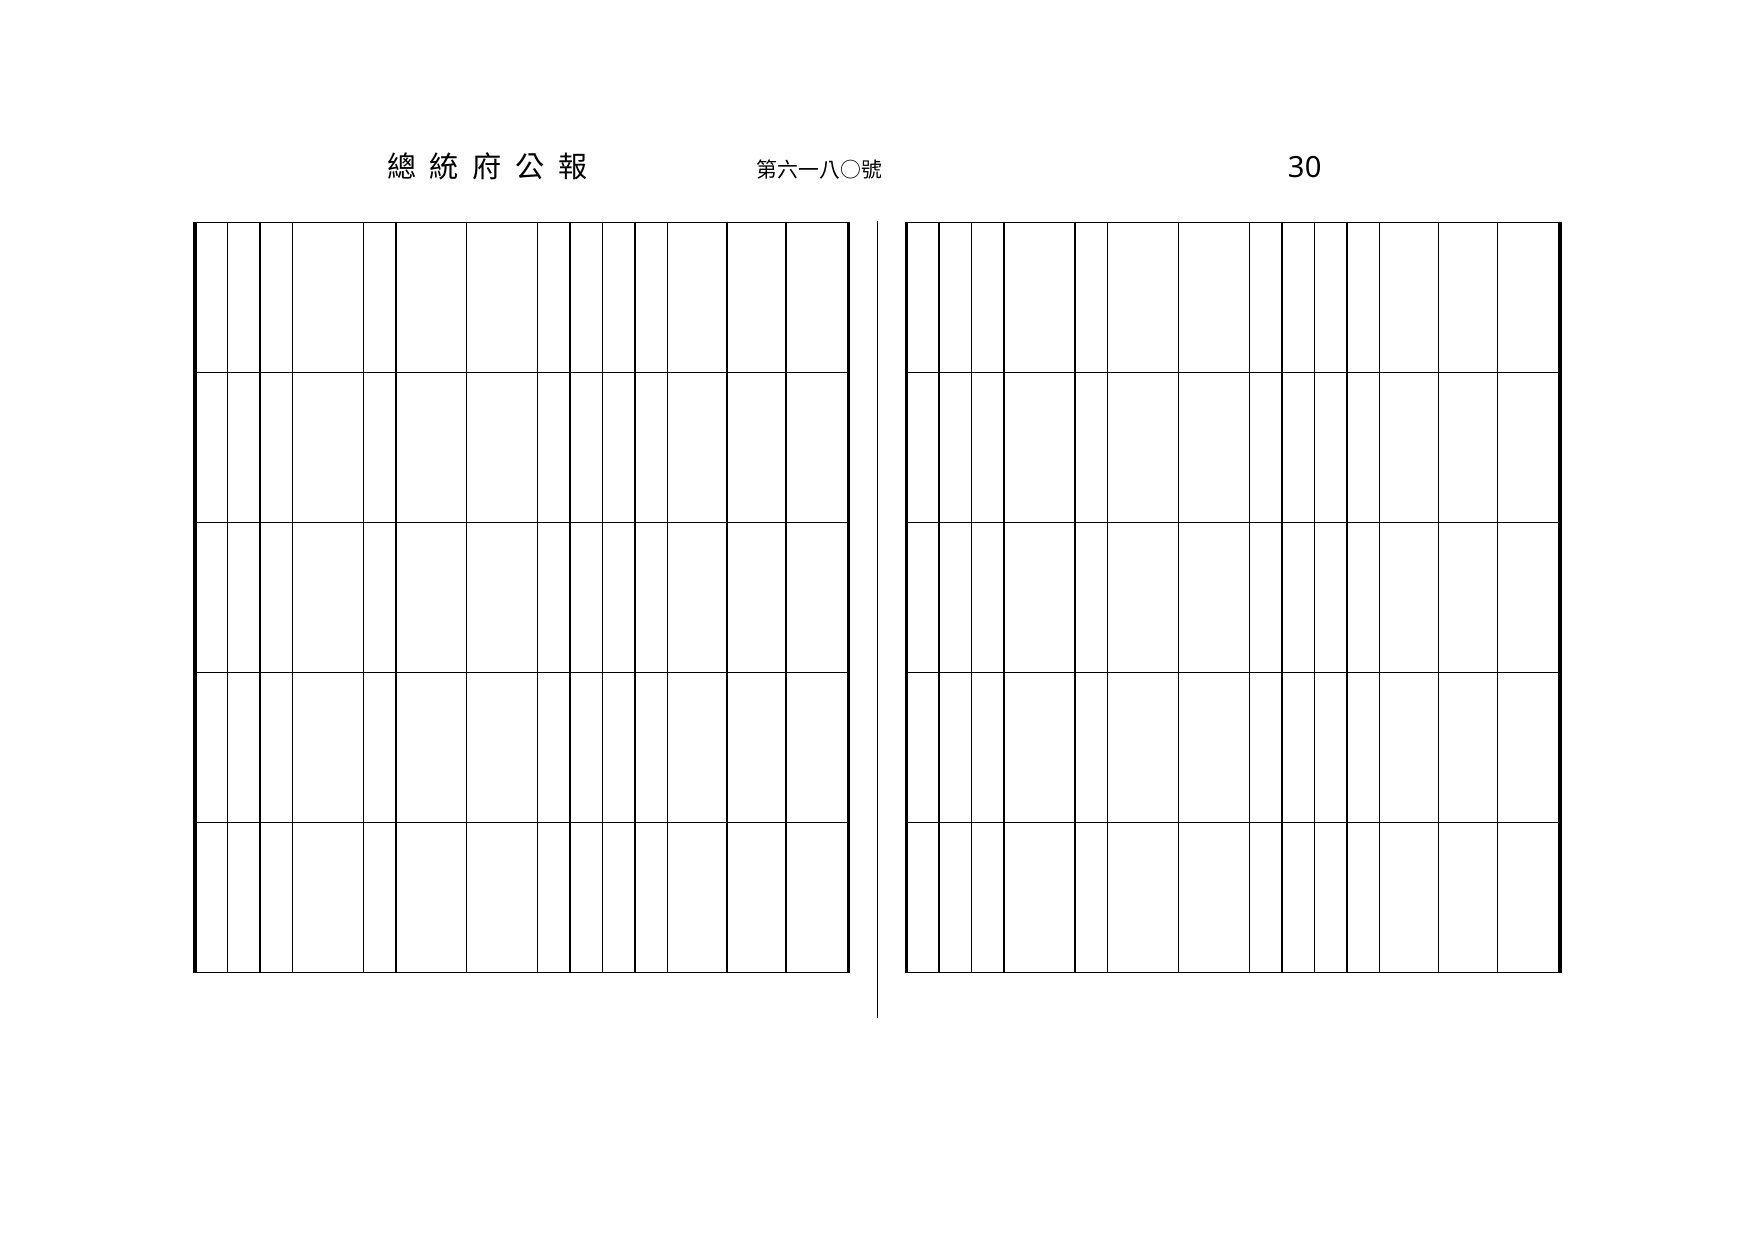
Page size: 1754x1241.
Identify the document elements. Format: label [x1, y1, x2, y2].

table_cell [1250, 523, 1281, 672]
table_cell [419, 523, 443, 672]
table_cell [443, 823, 466, 972]
table_cell [1005, 523, 1028, 672]
table_cell [228, 673, 259, 822]
table_header [636, 223, 667, 372]
table_cell [538, 823, 569, 972]
table_cell [1155, 523, 1178, 672]
table_header [1076, 223, 1107, 372]
table_cell [514, 373, 537, 522]
table_header [197, 223, 227, 372]
table_header [1028, 223, 1051, 372]
table_cell [293, 373, 316, 522]
table_cell [1468, 823, 1497, 972]
table_cell [1179, 673, 1202, 822]
table_header [816, 223, 847, 372]
table_cell [972, 523, 1003, 672]
table_header [668, 223, 697, 372]
table_cell [1527, 823, 1558, 972]
table_cell [1226, 823, 1249, 972]
table_header [340, 223, 363, 372]
table_cell [787, 823, 816, 972]
table_cell [1131, 673, 1155, 822]
table_header [908, 223, 938, 372]
table_header [603, 223, 634, 372]
table_cell [668, 823, 697, 972]
table_cell [697, 823, 726, 972]
table_cell [697, 373, 726, 522]
table_cell [1051, 523, 1074, 672]
table_cell [340, 673, 363, 822]
table_cell [1527, 523, 1558, 672]
table_cell [1315, 673, 1346, 822]
table_cell [756, 523, 785, 672]
table_cell [316, 523, 339, 672]
table_cell [1409, 823, 1438, 972]
table_cell [1076, 823, 1107, 972]
table_cell [490, 373, 514, 522]
table_cell [293, 673, 316, 822]
table_header [1179, 223, 1202, 372]
table_cell [443, 373, 466, 522]
table_cell [787, 673, 816, 822]
table_cell [972, 373, 1003, 522]
table_cell [816, 823, 847, 972]
table_header [571, 223, 602, 372]
table_cell [1155, 673, 1178, 822]
table_cell [636, 373, 667, 522]
table_cell [197, 523, 227, 672]
table_header [538, 223, 569, 372]
table_cell [816, 373, 847, 522]
table_header [1283, 223, 1314, 372]
table_cell [1380, 373, 1409, 522]
table_cell [443, 523, 466, 672]
table_header [502, 223, 537, 372]
table_cell [228, 823, 259, 972]
table_cell [1226, 523, 1249, 672]
table_header [293, 223, 316, 372]
table_cell [728, 823, 756, 972]
table_cell [756, 823, 785, 972]
table_header [261, 223, 292, 372]
table_cell [728, 673, 756, 822]
table_cell [1283, 823, 1314, 972]
table_cell [1202, 373, 1226, 522]
table_cell [787, 523, 816, 672]
table_cell [1315, 523, 1346, 672]
table_cell [397, 673, 419, 822]
table_cell [228, 523, 259, 672]
table_cell [228, 373, 259, 522]
table_cell [1498, 823, 1527, 972]
table_cell [1439, 523, 1468, 672]
table_cell [1179, 373, 1202, 522]
table_header [228, 223, 259, 372]
table_cell [1250, 673, 1281, 822]
table_cell [908, 373, 938, 522]
table_cell [1380, 523, 1409, 672]
table_cell [1250, 823, 1281, 972]
table_cell [467, 673, 490, 822]
table_header [419, 223, 443, 372]
table_cell [1527, 673, 1558, 822]
table_cell [1283, 673, 1314, 822]
table_cell [1439, 673, 1468, 822]
table_cell [603, 523, 634, 672]
table_cell [603, 823, 634, 972]
table_cell [816, 673, 847, 822]
table_cell [316, 673, 339, 822]
table_header [756, 223, 785, 372]
table_cell [1108, 523, 1131, 672]
table_cell [1155, 823, 1178, 972]
table_header [1439, 223, 1468, 372]
table_cell [668, 373, 697, 522]
table_cell [1202, 823, 1226, 972]
table_cell [1131, 523, 1155, 672]
table_cell [1348, 823, 1379, 972]
table_cell [940, 823, 971, 972]
table_cell [364, 523, 395, 672]
table_cell [1005, 823, 1028, 972]
table_cell [756, 373, 785, 522]
table_cell [668, 673, 697, 822]
table_header [467, 223, 502, 372]
table_cell [697, 523, 726, 672]
table_cell [293, 523, 316, 672]
table_cell [603, 373, 634, 522]
table_cell [316, 823, 339, 972]
table_cell [1468, 673, 1497, 822]
table_header [1131, 223, 1155, 372]
table_cell [1439, 373, 1468, 522]
table_cell [1468, 523, 1497, 672]
table_cell [1348, 673, 1379, 822]
table_cell [261, 673, 292, 822]
table_cell [1527, 373, 1558, 522]
table_cell [514, 523, 537, 672]
table_cell [467, 373, 490, 522]
table_cell [1028, 373, 1051, 522]
table_cell [1108, 673, 1131, 822]
table_cell [293, 823, 316, 972]
table_cell [571, 823, 602, 972]
table_header [1468, 223, 1497, 372]
table_cell [728, 523, 756, 672]
table_cell [636, 673, 667, 822]
table_cell [1283, 373, 1314, 522]
table_cell [908, 673, 938, 822]
table_cell [419, 373, 443, 522]
table_cell [1051, 823, 1074, 972]
table_cell [1498, 523, 1527, 672]
table_cell [1155, 373, 1178, 522]
table_cell [1108, 823, 1131, 972]
table_cell [364, 373, 395, 522]
table_cell [972, 823, 1003, 972]
table_cell [1409, 523, 1438, 672]
table_cell [1315, 823, 1346, 972]
table_cell [443, 673, 466, 822]
table_cell [1498, 673, 1527, 822]
table_cell [1250, 373, 1281, 522]
table_cell [340, 823, 363, 972]
table_cell [1439, 823, 1468, 972]
table_cell [1202, 673, 1226, 822]
table_header [443, 223, 466, 372]
table_cell [1468, 373, 1497, 522]
table_cell [571, 523, 602, 672]
table_cell [197, 673, 227, 822]
table_cell [316, 373, 339, 522]
table_cell [538, 373, 569, 522]
table_header [1226, 223, 1249, 372]
table_header [940, 223, 971, 372]
table_cell [571, 673, 602, 822]
table_cell [603, 673, 634, 822]
table_header [1380, 223, 1409, 372]
table_cell [1005, 673, 1028, 822]
table_cell [419, 673, 443, 822]
table_cell [756, 673, 785, 822]
table_cell [1348, 523, 1379, 672]
table_cell [940, 673, 971, 822]
table_cell [1498, 373, 1527, 522]
table_cell [571, 373, 602, 522]
table_cell [1283, 523, 1314, 672]
table_cell [1028, 673, 1051, 822]
table_header [316, 223, 339, 372]
table_header [1108, 223, 1131, 372]
table_cell [1409, 373, 1438, 522]
table_cell [467, 523, 490, 672]
table_header [972, 223, 1003, 372]
table_cell [502, 823, 537, 972]
table_cell [1348, 373, 1379, 522]
table_cell [1028, 523, 1051, 672]
table_cell [197, 373, 227, 522]
table_cell [636, 523, 667, 672]
table_header [1051, 223, 1074, 372]
table_header [1155, 223, 1178, 372]
table_cell [1226, 373, 1249, 522]
table_cell [1108, 373, 1131, 522]
table_header [397, 223, 419, 372]
table_cell [728, 373, 756, 522]
table_cell [261, 823, 292, 972]
table_cell [364, 823, 395, 972]
table_header [1527, 223, 1558, 372]
table_cell [1409, 673, 1438, 822]
table_cell [490, 673, 514, 822]
table_cell [1076, 523, 1107, 672]
table_cell [1179, 523, 1202, 672]
table_cell [364, 673, 395, 822]
table_cell [1202, 523, 1226, 672]
table_cell [397, 523, 419, 672]
table_cell [940, 373, 971, 522]
table_cell [490, 523, 514, 672]
table_header [1409, 223, 1438, 372]
table_header [1005, 223, 1028, 372]
table_header [728, 223, 756, 372]
table_cell [1179, 823, 1202, 972]
table_cell [538, 523, 569, 672]
table_header [787, 223, 816, 372]
table_header [1202, 223, 1226, 372]
table_cell [197, 823, 227, 972]
table_cell [1076, 673, 1107, 822]
table_cell [940, 523, 971, 672]
table_cell [816, 523, 847, 672]
table_cell [261, 373, 292, 522]
table_cell [1005, 373, 1028, 522]
table_cell [1028, 823, 1051, 972]
table_header [1498, 223, 1527, 372]
table_cell [340, 523, 363, 672]
table_cell [697, 673, 726, 822]
table_cell [340, 373, 363, 522]
table_cell [1131, 823, 1155, 972]
table_cell [261, 523, 292, 672]
table_cell [908, 523, 938, 672]
table_cell [787, 373, 816, 522]
table_header [697, 223, 726, 372]
table_cell [397, 823, 419, 972]
table_cell [972, 673, 1003, 822]
table_cell [1315, 373, 1346, 522]
table_header [364, 223, 395, 372]
table_cell [1380, 823, 1409, 972]
table_cell [668, 523, 697, 672]
table_cell [1051, 673, 1074, 822]
table_cell [908, 823, 938, 972]
table_header [1250, 223, 1281, 372]
table_cell [467, 823, 502, 972]
table_cell [538, 673, 569, 822]
table_cell [1076, 373, 1107, 522]
table_cell [1226, 673, 1249, 822]
table_cell [1380, 673, 1409, 822]
table_cell [397, 373, 419, 522]
table_cell [419, 823, 443, 972]
table_header [1348, 223, 1379, 372]
table_cell [514, 673, 537, 822]
table_cell [1131, 373, 1155, 522]
table_cell [636, 823, 667, 972]
table_cell [1051, 373, 1074, 522]
table_header [1315, 223, 1346, 372]
